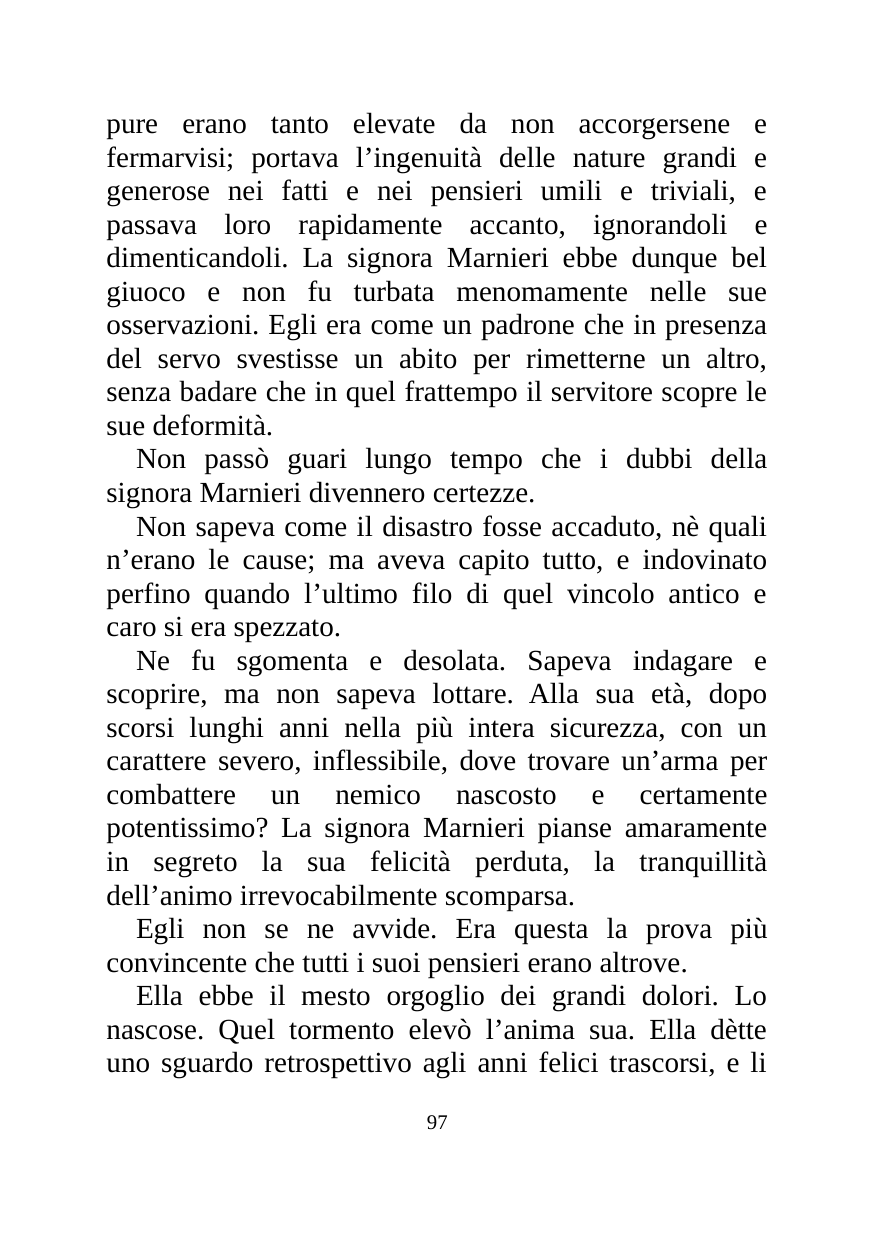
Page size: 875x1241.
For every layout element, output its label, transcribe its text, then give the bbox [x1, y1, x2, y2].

text Non passò guari lungo tempo che i dubbi della signora Marnieri divennero certezze. [106, 442, 768, 509]
text pure erano tanto elevate da non accorgersene e fermarvisi; portava l’ingenuità delle nature grandi e generose nei fatti e nei pensieri umili e triviali, e passava loro rapidamente accanto, ignorandoli e dimenticandoli. La signora Marnieri ebbe dunque bel giuoco e non fu turbata menomamente nelle sue osservazioni. Egli era come un padrone che in presenza del servo svestisse un abito per rimetterne un altro, senza badare che in quel frattempo il servitore scopre le sue deformità. [106, 106, 768, 442]
text Non sapeva come il disastro fosse accaduto, nè quali n’erano le cause; ma aveva capito tutto, e indovinato perfino quando l’ultimo filo di quel vincolo antico e caro si era spezzato. [106, 509, 768, 643]
text Ne fu sgomenta e desolata. Sapeva indagare e scoprire, ma non sapeva lottare. Alla sua età, dopo scorsi lunghi anni nella più intera sicurezza, con un carattere severo, inflessibile, dove trovare un’arma per combattere un nemico nascosto e certamente potentissimo? La signora Marnieri pianse amaramente in segreto la sua felicità perduta, la tranquillità dell’animo irrevocabilmente scomparsa. [106, 643, 768, 911]
text Ella ebbe il mesto orgoglio dei grandi dolori. Lo nascose. Quel tormento elevò l’anima sua. Ella dètte uno sguardo retrospettivo agli anni felici trascorsi, e li [106, 978, 768, 1079]
text Egli non se ne avvide. Era questa la prova più convincente che tutti i suoi pensieri erano altrove. [106, 911, 768, 978]
